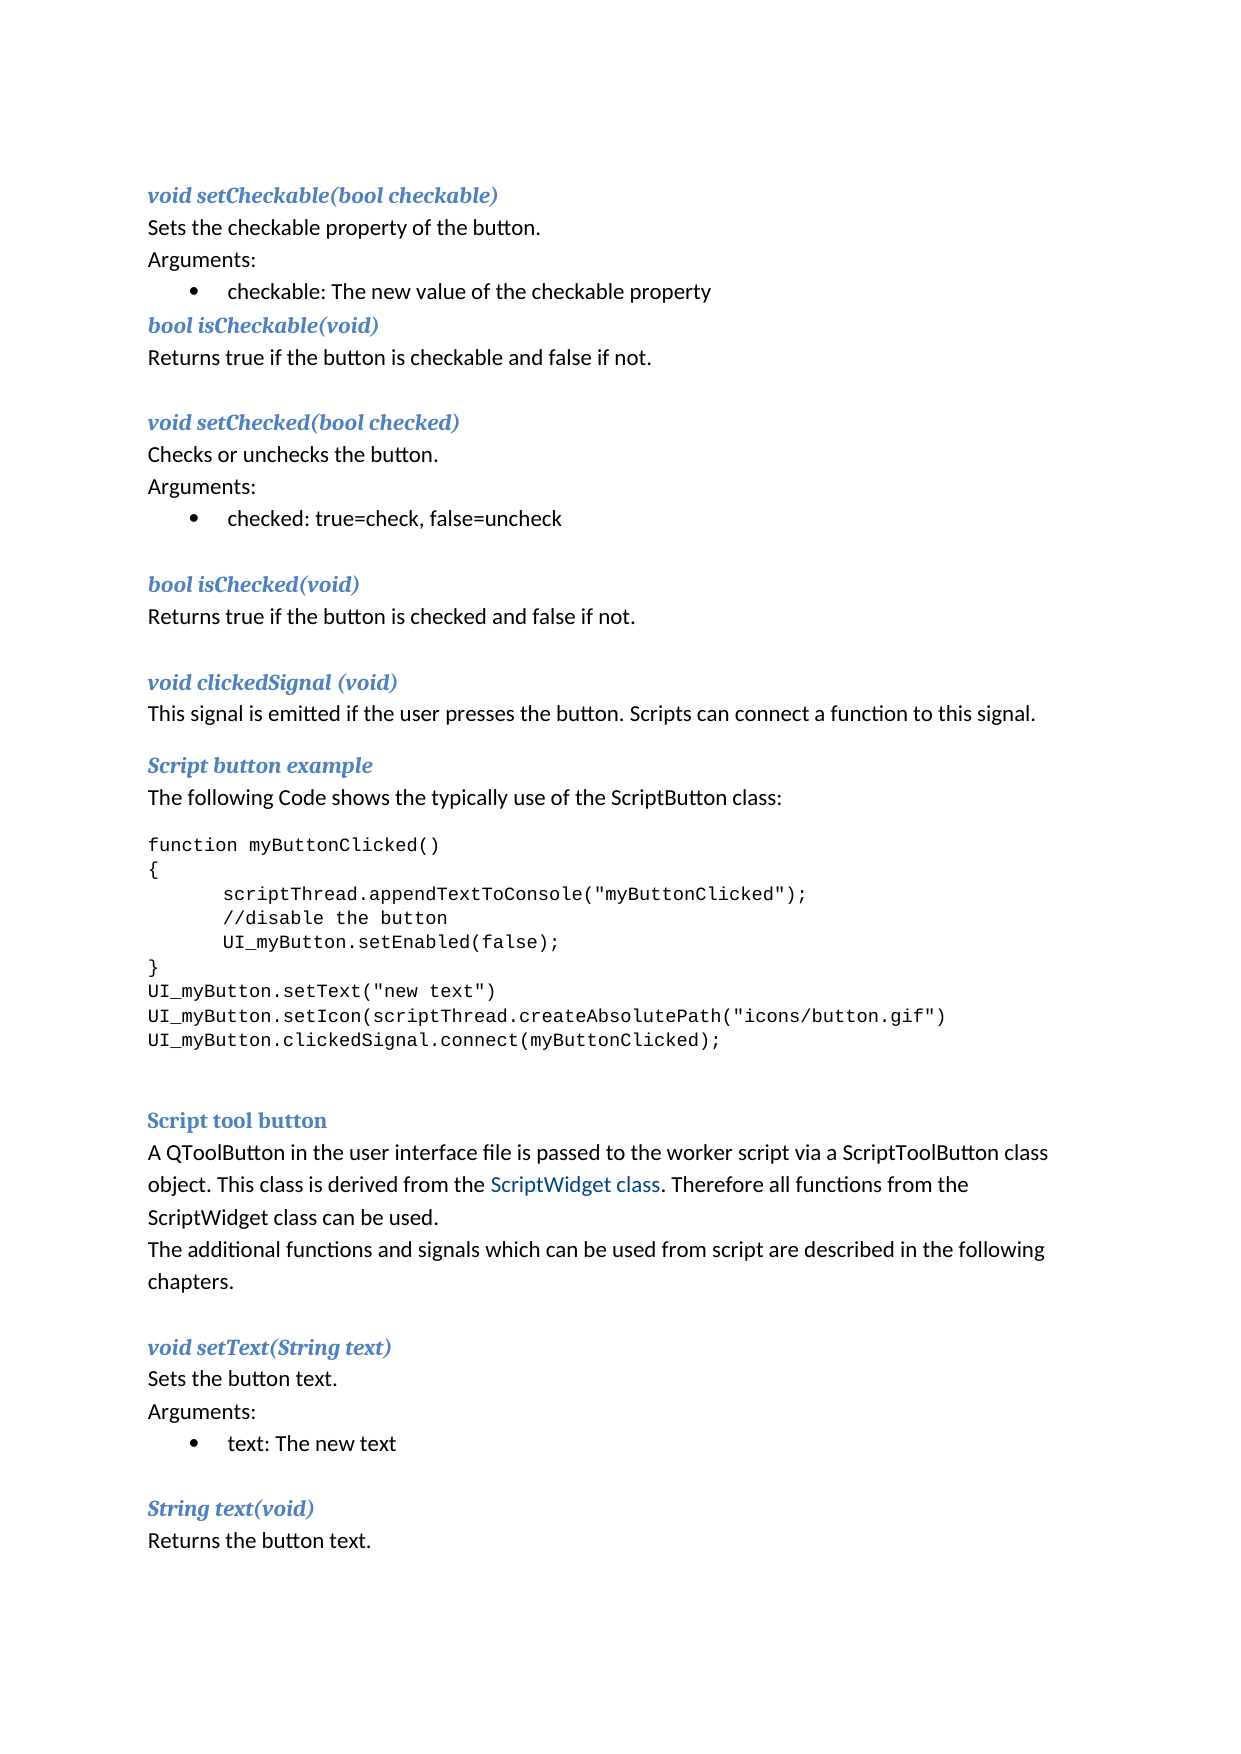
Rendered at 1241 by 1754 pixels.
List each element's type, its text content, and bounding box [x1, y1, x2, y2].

text The additional functions and signals which can be used from script are described in the following chapters. [148, 1235, 1093, 1295]
subtitle bool isChecked(void) [148, 572, 1093, 598]
subtitle void setText(String text) [148, 1334, 1093, 1361]
text The following Code shows the typically use of the ScriptButton class: [148, 783, 1093, 811]
text A QToolButton in the user interface file is passed to the worker script via a ScriptToolButton class object. This class is derived from the ScriptWidget class. Therefore all functions from the ScriptWidget class can be used. [148, 1138, 1093, 1231]
text UI_myButton.setIcon(scriptThread.createAbsolutePath("icons/button.gif") [148, 1006, 1093, 1028]
subtitle String text(void) [148, 1496, 1093, 1523]
text //disable the button [148, 909, 1093, 930]
subtitle void clickedSignal (void) [148, 669, 1093, 696]
subtitle void setChecked(bool checked) [148, 410, 1093, 436]
text UI_myButton.clickedSignal.connect(myButtonClicked); [148, 1031, 1093, 1052]
list text: The new text [190, 1429, 1093, 1457]
text scriptThread.appendTextToConsole("myButtonClicked"); [148, 884, 1093, 906]
text function myButtonClicked() [148, 836, 1093, 857]
text Returns true if the button is checkable and false if not. [148, 343, 1093, 371]
text Returns true if the button is checked and false if not. [148, 602, 1093, 630]
text Arguments: [148, 472, 1093, 500]
text Checks or unchecks the button. [148, 440, 1093, 468]
subtitle void setCheckable(bool checkable) [148, 183, 1093, 209]
text } [148, 958, 1093, 979]
subtitle Script button example [148, 752, 1093, 779]
text Sets the button text. [148, 1364, 1093, 1393]
subtitle Script tool button [148, 1108, 1093, 1134]
text This signal is emitted if the user presses the button. Scripts can connect a function to this signal. [148, 699, 1093, 727]
text UI_myButton.setText("new text") [148, 982, 1093, 1003]
subtitle bool isCheckable(void) [148, 312, 1093, 339]
text UI_myButton.setEnabled(false); [148, 933, 1093, 954]
text { [148, 860, 1093, 881]
text Sets the checkable property of the button. [148, 213, 1093, 241]
text Arguments: [148, 1397, 1093, 1425]
list checkable: The new value of the checkable property [190, 277, 1093, 305]
list checked: true=check, false=uncheck [190, 504, 1093, 532]
text Returns the button text. [148, 1526, 1093, 1554]
text Arguments: [148, 245, 1093, 273]
